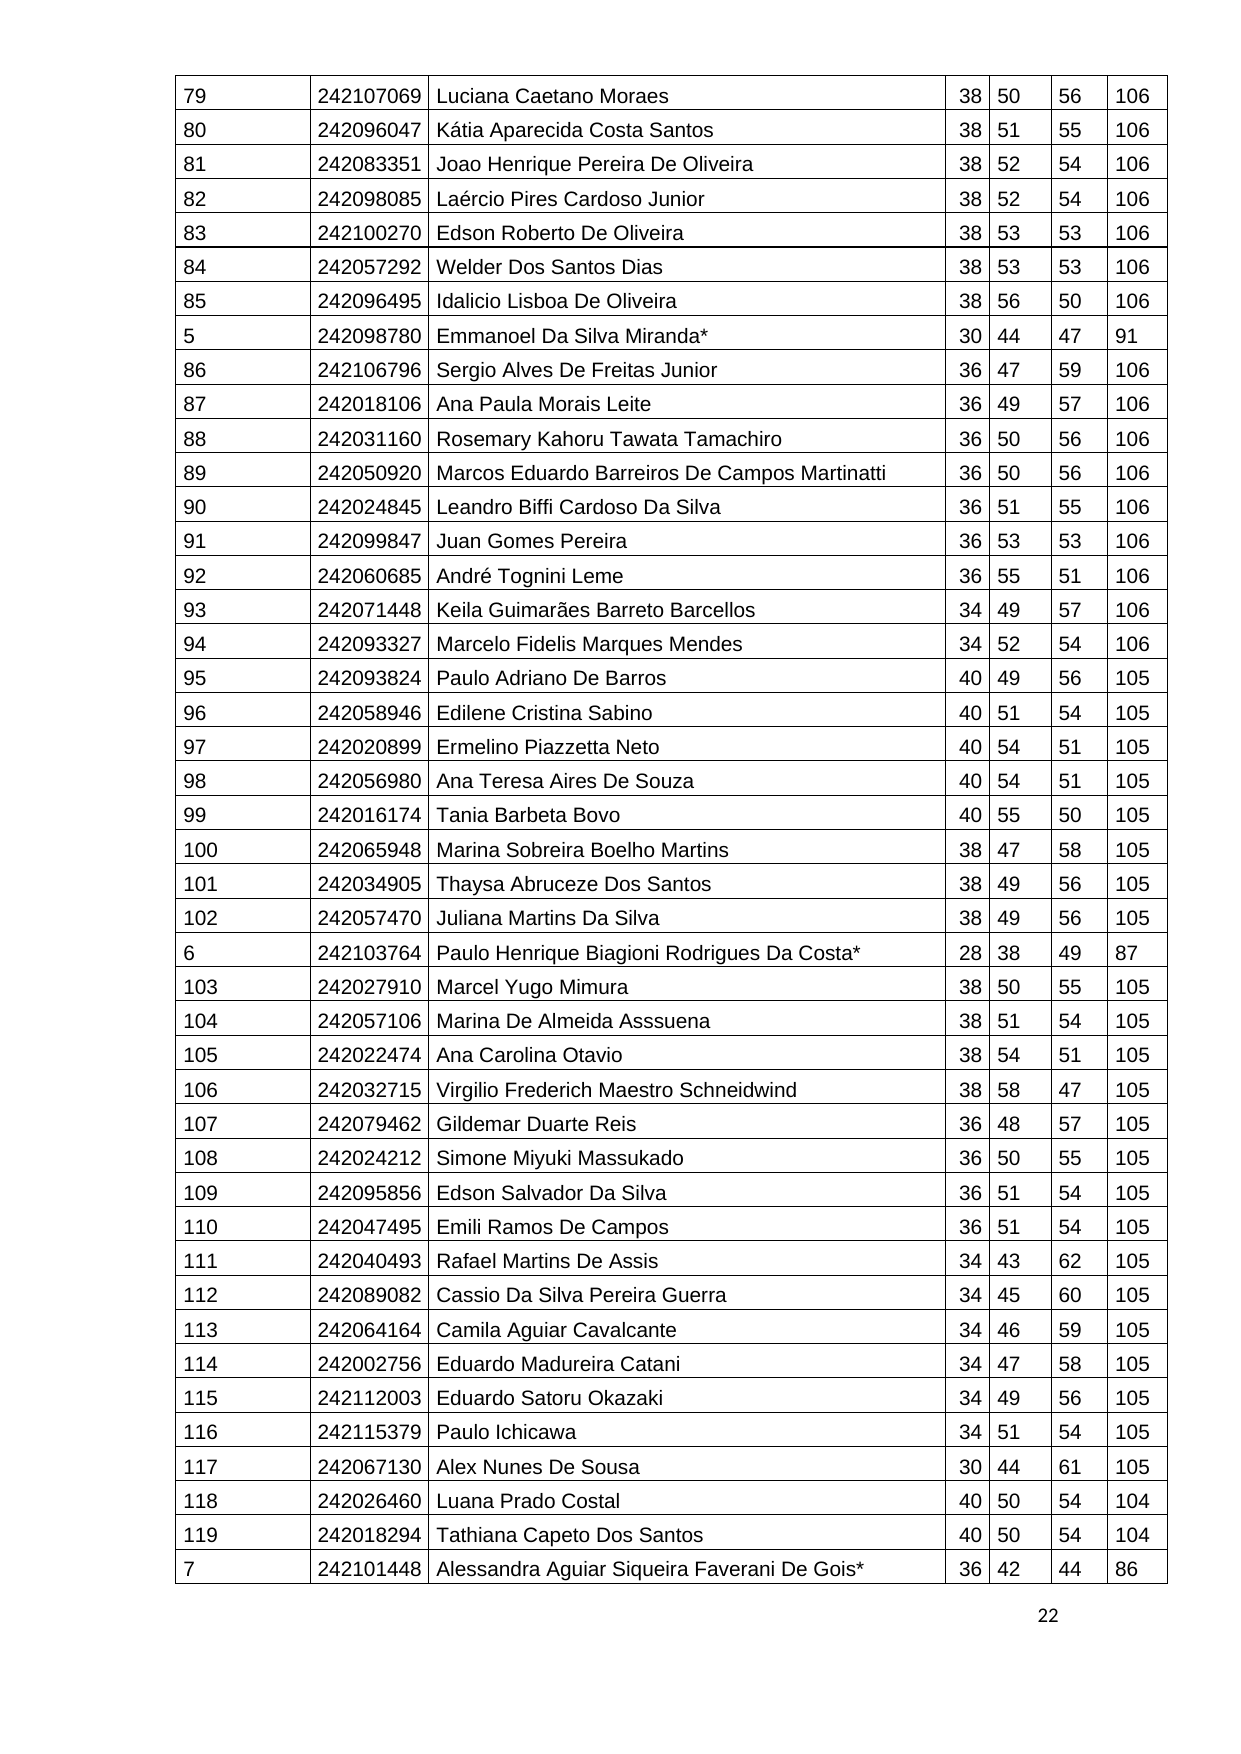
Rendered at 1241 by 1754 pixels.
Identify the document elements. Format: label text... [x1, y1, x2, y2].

table_cell 80 [176, 110, 310, 143]
table_cell 242024212 [311, 1139, 428, 1172]
table_cell Keila Guimarães Barreto Barcellos [429, 590, 945, 623]
table_cell 106 [1108, 76, 1167, 109]
table_cell 38 [946, 248, 989, 281]
table_cell Alessandra Aguiar Siqueira Faverani De Gois* [429, 1550, 945, 1583]
table_cell 54 [1052, 1481, 1107, 1514]
table_cell Marina De Almeida Asssuena [429, 1001, 945, 1034]
table_cell 99 [176, 796, 310, 829]
table_cell 242096047 [311, 110, 428, 143]
table_cell 242064164 [311, 1310, 428, 1343]
table_cell 105 [1108, 1276, 1167, 1309]
table_cell Juan Gomes Pereira [429, 522, 945, 555]
table_cell 242098780 [311, 316, 428, 349]
table_cell 56 [1052, 659, 1107, 692]
table_cell 90 [176, 487, 310, 521]
table_cell 56 [1052, 899, 1107, 932]
table_cell 51 [990, 110, 1051, 143]
table_cell 59 [1052, 1310, 1107, 1343]
table_cell 242034905 [311, 864, 428, 897]
table_cell 56 [990, 282, 1051, 315]
table_cell 36 [946, 385, 989, 418]
table_cell 38 [946, 1001, 989, 1034]
table_cell 38 [946, 830, 989, 863]
table_cell 62 [1052, 1241, 1107, 1274]
table_cell 106 [1108, 556, 1167, 589]
table_cell 106 [1108, 590, 1167, 623]
table_cell 105 [1108, 796, 1167, 829]
table_cell 50 [990, 419, 1051, 452]
table_cell 242056980 [311, 761, 428, 795]
table_cell Marcos Eduardo Barreiros De Campos Martinatti [429, 453, 945, 486]
table_cell 242079462 [311, 1104, 428, 1137]
table_cell 40 [946, 1515, 989, 1549]
table_cell 56 [1052, 76, 1107, 109]
table_cell 242100270 [311, 213, 428, 246]
table_cell 105 [176, 1036, 310, 1069]
table_cell 105 [1108, 830, 1167, 863]
table_cell 54 [1052, 624, 1107, 658]
table_cell 53 [1052, 522, 1107, 555]
table_cell 56 [1052, 864, 1107, 897]
table_cell Ana Paula Morais Leite [429, 385, 945, 418]
table_cell 106 [1108, 385, 1167, 418]
table_cell 51 [1052, 727, 1107, 760]
table_cell 38 [946, 179, 989, 212]
table_cell 49 [990, 590, 1051, 623]
table_cell 49 [990, 385, 1051, 418]
table_cell 55 [1052, 1139, 1107, 1172]
table_cell 34 [946, 1413, 989, 1446]
table_cell 38 [946, 967, 989, 1000]
table_cell 38 [946, 76, 989, 109]
table_cell 38 [946, 213, 989, 246]
table_cell 40 [946, 1481, 989, 1514]
table_cell Welder Dos Santos Dias [429, 248, 945, 281]
table_cell 110 [176, 1207, 310, 1240]
table_cell 106 [1108, 624, 1167, 658]
table_cell 242057106 [311, 1001, 428, 1034]
table_cell 242067130 [311, 1447, 428, 1480]
table_cell 50 [990, 1515, 1051, 1549]
table_cell 105 [1108, 1001, 1167, 1034]
table_cell 242089082 [311, 1276, 428, 1309]
table_cell 40 [946, 761, 989, 795]
table_cell 55 [990, 556, 1051, 589]
table_cell 105 [1108, 1207, 1167, 1240]
table_cell 105 [1108, 1447, 1167, 1480]
table_cell Edson Roberto De Oliveira [429, 213, 945, 246]
table_cell 89 [176, 453, 310, 486]
table_cell 111 [176, 1241, 310, 1274]
table_cell Rafael Martins De Assis [429, 1241, 945, 1274]
table_cell 105 [1108, 899, 1167, 932]
table_cell 36 [946, 350, 989, 383]
table_cell Ana Teresa Aires De Souza [429, 761, 945, 795]
table_cell 105 [1108, 761, 1167, 795]
table_cell Leandro Biffi Cardoso Da Silva [429, 487, 945, 521]
table_cell 54 [1052, 693, 1107, 726]
table_cell 101 [176, 864, 310, 897]
table_cell 51 [990, 1413, 1051, 1446]
table_cell 56 [1052, 1378, 1107, 1412]
table_cell Luciana Caetano Moraes [429, 76, 945, 109]
table_cell 242065948 [311, 830, 428, 863]
table_cell André Tognini Leme [429, 556, 945, 589]
table_cell 5 [176, 316, 310, 349]
table_cell 34 [946, 1241, 989, 1274]
table_cell 30 [946, 1447, 989, 1480]
table_cell 82 [176, 179, 310, 212]
table_cell 58 [1052, 1344, 1107, 1377]
table_cell Idalicio Lisboa De Oliveira [429, 282, 945, 315]
table_cell 53 [1052, 248, 1107, 281]
table_cell 38 [946, 864, 989, 897]
table_cell 106 [1108, 213, 1167, 246]
table_cell 105 [1108, 967, 1167, 1000]
table_cell 36 [946, 419, 989, 452]
table_cell 54 [1052, 1413, 1107, 1446]
table_cell 50 [990, 453, 1051, 486]
table_cell 45 [990, 1276, 1051, 1309]
table_cell 106 [176, 1070, 310, 1103]
table_cell 49 [1052, 933, 1107, 966]
table_cell 50 [990, 1481, 1051, 1514]
table_cell 53 [990, 213, 1051, 246]
table_cell Luana Prado Costal [429, 1481, 945, 1514]
table_cell 242099847 [311, 522, 428, 555]
table_cell 105 [1108, 1344, 1167, 1377]
table_cell 105 [1108, 659, 1167, 692]
table_cell 50 [990, 967, 1051, 1000]
table_cell 40 [946, 693, 989, 726]
table_cell 105 [1108, 1173, 1167, 1206]
table_cell 117 [176, 1447, 310, 1480]
table_cell 105 [1108, 1104, 1167, 1137]
table_cell 88 [176, 419, 310, 452]
table_cell 44 [1052, 1550, 1107, 1583]
table_cell 61 [1052, 1447, 1107, 1480]
table_cell 87 [1108, 933, 1167, 966]
table_cell 53 [990, 522, 1051, 555]
table_cell 7 [176, 1550, 310, 1583]
table_cell 242057292 [311, 248, 428, 281]
table_cell 40 [946, 727, 989, 760]
table_cell 109 [176, 1173, 310, 1206]
table_cell 36 [946, 487, 989, 521]
table_cell 242095856 [311, 1173, 428, 1206]
table_cell 57 [1052, 385, 1107, 418]
table_cell 40 [946, 659, 989, 692]
table_cell 34 [946, 1276, 989, 1309]
table_cell Cassio Da Silva Pereira Guerra [429, 1276, 945, 1309]
table_cell 242060685 [311, 556, 428, 589]
table_cell 86 [1108, 1550, 1167, 1583]
table_cell 106 [1108, 487, 1167, 521]
table_cell 116 [176, 1413, 310, 1446]
table_cell 242101448 [311, 1550, 428, 1583]
table_cell 242103764 [311, 933, 428, 966]
table_cell Rosemary Kahoru Tawata Tamachiro [429, 419, 945, 452]
table_cell 54 [1052, 1001, 1107, 1034]
table_cell 103 [176, 967, 310, 1000]
table_cell 55 [990, 796, 1051, 829]
table_cell 46 [990, 1310, 1051, 1343]
table_cell 47 [1052, 1070, 1107, 1103]
table_cell 104 [1108, 1515, 1167, 1549]
table_cell 98 [176, 761, 310, 795]
table_cell 242050920 [311, 453, 428, 486]
table_cell 106 [1108, 248, 1167, 281]
table_cell 34 [946, 590, 989, 623]
table_cell 106 [1108, 145, 1167, 178]
table_cell 105 [1108, 864, 1167, 897]
table_cell 113 [176, 1310, 310, 1343]
table_cell 44 [990, 1447, 1051, 1480]
table_cell 105 [1108, 727, 1167, 760]
table_cell Juliana Martins Da Silva [429, 899, 945, 932]
table_cell 50 [990, 76, 1051, 109]
table_cell Thaysa Abruceze Dos Santos [429, 864, 945, 897]
table_cell 52 [990, 145, 1051, 178]
table_cell 49 [990, 864, 1051, 897]
table_cell 106 [1108, 350, 1167, 383]
table_cell 91 [1108, 316, 1167, 349]
table_cell Paulo Adriano De Barros [429, 659, 945, 692]
table_cell 57 [1052, 1104, 1107, 1137]
table_cell 36 [946, 1104, 989, 1137]
table_cell 242020899 [311, 727, 428, 760]
table_cell 93 [176, 590, 310, 623]
table_cell 106 [1108, 110, 1167, 143]
table_cell 107 [176, 1104, 310, 1137]
table_cell 242047495 [311, 1207, 428, 1240]
table_cell 105 [1108, 1241, 1167, 1274]
table_cell 51 [990, 1207, 1051, 1240]
table_cell 54 [990, 727, 1051, 760]
table_cell 102 [176, 899, 310, 932]
table_cell 242093824 [311, 659, 428, 692]
table_cell 242106796 [311, 350, 428, 383]
table_cell 242058946 [311, 693, 428, 726]
table_cell 118 [176, 1481, 310, 1514]
table_cell Paulo Ichicawa [429, 1413, 945, 1446]
table_cell 38 [946, 282, 989, 315]
table_cell 105 [1108, 1310, 1167, 1343]
table_cell 242112003 [311, 1378, 428, 1412]
table_cell Ermelino Piazzetta Neto [429, 727, 945, 760]
table_cell 36 [946, 1550, 989, 1583]
table_cell 48 [990, 1104, 1051, 1137]
table_cell 38 [946, 145, 989, 178]
table_cell 242016174 [311, 796, 428, 829]
table_cell 36 [946, 556, 989, 589]
table_cell 56 [1052, 453, 1107, 486]
table_cell Emmanoel Da Silva Miranda* [429, 316, 945, 349]
table_cell 114 [176, 1344, 310, 1377]
table_cell 242115379 [311, 1413, 428, 1446]
table_cell Camila Aguiar Cavalcante [429, 1310, 945, 1343]
table_cell Marina Sobreira Boelho Martins [429, 830, 945, 863]
table_cell 6 [176, 933, 310, 966]
table_cell 105 [1108, 1378, 1167, 1412]
table_cell 51 [1052, 556, 1107, 589]
table_cell 50 [1052, 282, 1107, 315]
table_cell 50 [1052, 796, 1107, 829]
table_cell 30 [946, 316, 989, 349]
table_cell 47 [990, 830, 1051, 863]
table_cell 242096495 [311, 282, 428, 315]
table_cell 86 [176, 350, 310, 383]
table_cell 49 [990, 899, 1051, 932]
table_cell 242093327 [311, 624, 428, 658]
table_cell 36 [946, 1207, 989, 1240]
table_cell Marcelo Fidelis Marques Mendes [429, 624, 945, 658]
table_cell 242071448 [311, 590, 428, 623]
table_cell 242024845 [311, 487, 428, 521]
table_cell Emili Ramos De Campos [429, 1207, 945, 1240]
table_cell 95 [176, 659, 310, 692]
table_cell Marcel Yugo Mimura [429, 967, 945, 1000]
table_cell 34 [946, 1344, 989, 1377]
table_cell 54 [1052, 145, 1107, 178]
table_cell Alex Nunes De Sousa [429, 1447, 945, 1480]
table_cell 49 [990, 1378, 1051, 1412]
table_cell 242057470 [311, 899, 428, 932]
table_cell Sergio Alves De Freitas Junior [429, 350, 945, 383]
table_cell 36 [946, 1173, 989, 1206]
table_cell Eduardo Madureira Catani [429, 1344, 945, 1377]
table_cell 242107069 [311, 76, 428, 109]
table_cell 242032715 [311, 1070, 428, 1103]
table_cell 108 [176, 1139, 310, 1172]
table_cell 42 [990, 1550, 1051, 1583]
table_cell 106 [1108, 179, 1167, 212]
table_cell 38 [946, 1070, 989, 1103]
table_cell Tania Barbeta Bovo [429, 796, 945, 829]
table_cell 105 [1108, 1413, 1167, 1446]
table_cell 100 [176, 830, 310, 863]
table_cell 50 [990, 1139, 1051, 1172]
table_cell Kátia Aparecida Costa Santos [429, 110, 945, 143]
table_cell 28 [946, 933, 989, 966]
table_cell 34 [946, 1310, 989, 1343]
table_cell 106 [1108, 453, 1167, 486]
table_cell 38 [946, 110, 989, 143]
table_cell 81 [176, 145, 310, 178]
table_cell 54 [1052, 1207, 1107, 1240]
table_cell 94 [176, 624, 310, 658]
table_cell 242031160 [311, 419, 428, 452]
table_cell Edilene Cristina Sabino [429, 693, 945, 726]
table_cell Paulo Henrique Biagioni Rodrigues Da Costa* [429, 933, 945, 966]
table_cell 242002756 [311, 1344, 428, 1377]
table_cell 34 [946, 1378, 989, 1412]
table_cell 40 [946, 796, 989, 829]
table_cell 96 [176, 693, 310, 726]
table_cell 51 [990, 487, 1051, 521]
table_cell 54 [1052, 179, 1107, 212]
table_cell 47 [990, 1344, 1051, 1377]
table_cell 242018106 [311, 385, 428, 418]
table_cell 36 [946, 453, 989, 486]
table_cell 79 [176, 76, 310, 109]
table_cell 106 [1108, 419, 1167, 452]
table_cell 43 [990, 1241, 1051, 1274]
table_cell 54 [1052, 1173, 1107, 1206]
table_cell 55 [1052, 967, 1107, 1000]
table_cell 53 [1052, 213, 1107, 246]
table_cell 36 [946, 522, 989, 555]
table_cell 49 [990, 659, 1051, 692]
table_cell 105 [1108, 693, 1167, 726]
table_cell 51 [1052, 1036, 1107, 1069]
table_cell 52 [990, 624, 1051, 658]
table_cell 60 [1052, 1276, 1107, 1309]
table_cell 54 [990, 761, 1051, 795]
table_cell 38 [990, 933, 1051, 966]
table_cell Ana Carolina Otavio [429, 1036, 945, 1069]
table_cell 51 [990, 1173, 1051, 1206]
table_cell 58 [1052, 830, 1107, 863]
table_cell 242018294 [311, 1515, 428, 1549]
table_cell 84 [176, 248, 310, 281]
table_cell 115 [176, 1378, 310, 1412]
table_cell 36 [946, 1139, 989, 1172]
table_cell 242098085 [311, 179, 428, 212]
table_cell Gildemar Duarte Reis [429, 1104, 945, 1137]
table_cell Joao Henrique Pereira De Oliveira [429, 145, 945, 178]
table_cell 47 [990, 350, 1051, 383]
table_cell 58 [990, 1070, 1051, 1103]
table_cell 97 [176, 727, 310, 760]
table_cell Virgilio Frederich Maestro Schneidwind [429, 1070, 945, 1103]
table_cell 105 [1108, 1036, 1167, 1069]
table_cell 53 [990, 248, 1051, 281]
table_cell 38 [946, 899, 989, 932]
table_cell 242027910 [311, 967, 428, 1000]
table_cell 242083351 [311, 145, 428, 178]
table_cell 51 [1052, 761, 1107, 795]
table_cell 104 [1108, 1481, 1167, 1514]
table_cell 92 [176, 556, 310, 589]
table_cell 242022474 [311, 1036, 428, 1069]
table_cell 105 [1108, 1070, 1167, 1103]
table_cell 242040493 [311, 1241, 428, 1274]
table_cell 52 [990, 179, 1051, 212]
table_cell 56 [1052, 419, 1107, 452]
table_cell 104 [176, 1001, 310, 1034]
table_cell 54 [990, 1036, 1051, 1069]
table_cell 55 [1052, 110, 1107, 143]
table_cell 57 [1052, 590, 1107, 623]
table_cell Eduardo Satoru Okazaki [429, 1378, 945, 1412]
table_cell 112 [176, 1276, 310, 1309]
table_cell 106 [1108, 522, 1167, 555]
table_cell Simone Miyuki Massukado [429, 1139, 945, 1172]
table_cell Tathiana Capeto Dos Santos [429, 1515, 945, 1549]
table_cell 51 [990, 1001, 1051, 1034]
table_cell 55 [1052, 487, 1107, 521]
table_cell 38 [946, 1036, 989, 1069]
table_cell Laércio Pires Cardoso Junior [429, 179, 945, 212]
table_cell 47 [1052, 316, 1107, 349]
table_cell 54 [1052, 1515, 1107, 1549]
table_cell Edson Salvador Da Silva [429, 1173, 945, 1206]
table_cell 83 [176, 213, 310, 246]
table_cell 51 [990, 693, 1051, 726]
table_cell 44 [990, 316, 1051, 349]
table_cell 87 [176, 385, 310, 418]
table_cell 242026460 [311, 1481, 428, 1514]
table_cell 119 [176, 1515, 310, 1549]
table_cell 91 [176, 522, 310, 555]
table_cell 106 [1108, 282, 1167, 315]
table_cell 34 [946, 624, 989, 658]
table_cell 59 [1052, 350, 1107, 383]
table_cell 105 [1108, 1139, 1167, 1172]
table_cell 85 [176, 282, 310, 315]
